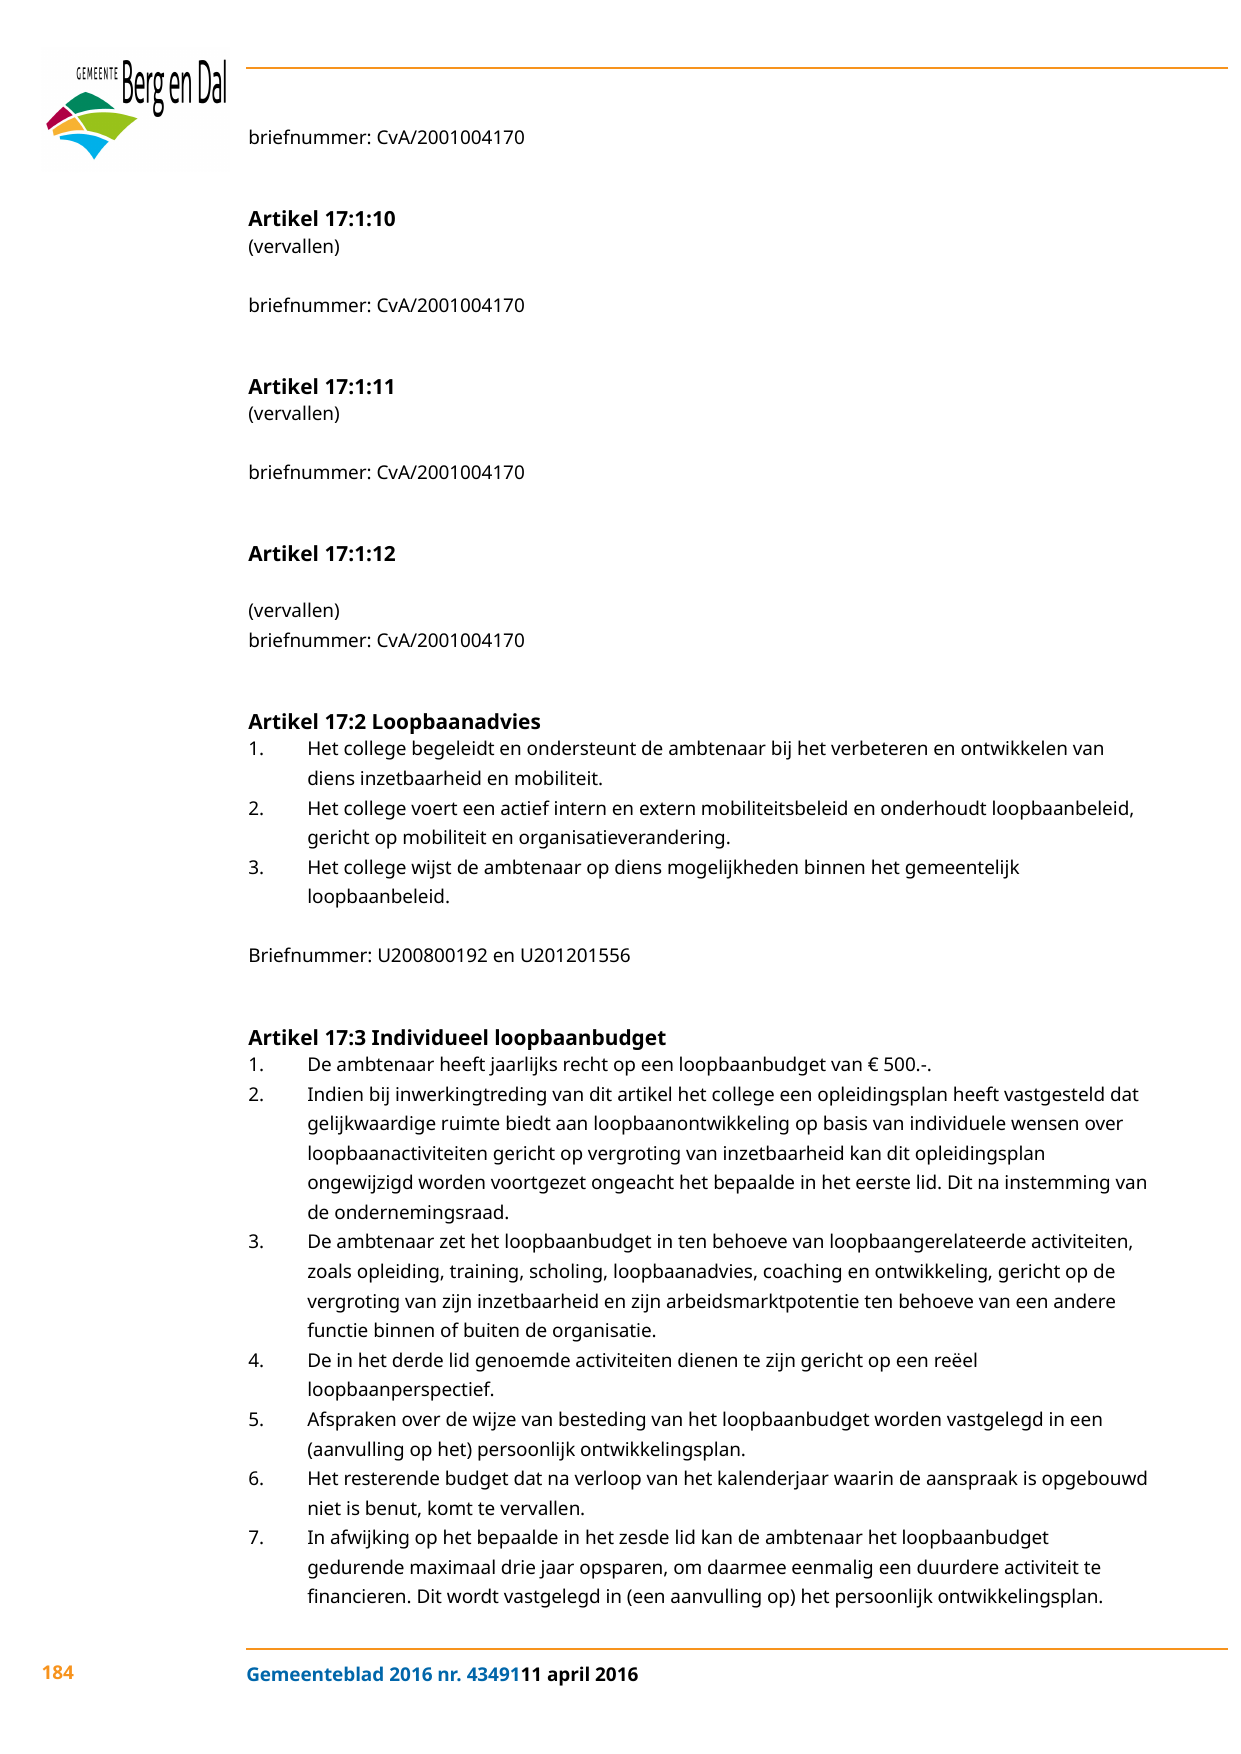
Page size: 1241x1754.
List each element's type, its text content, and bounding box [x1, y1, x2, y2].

list Indien bij inwerkingtreding van dit artikel het college een opleidingsplan heeft vastgesteld dat gelijkwaardige ruimte biedt aan loopbaanontwikkeling op basis van individuele wensen over loopbaanactiviteiten gericht op vergroting van inzetbaarheid kan dit opleidingsplan ongewijzigd worden voortgezet ongeacht het bepaalde in het eerste lid. Dit na instemming van de ondernemingsraad. [248, 1081, 1152, 1225]
text Artikel 17:1:10 [248, 204, 1152, 233]
text (vervallen) [248, 400, 1152, 426]
text (vervallen) [248, 233, 1152, 258]
text Artikel 17:2 Loopbaanadvies [248, 707, 1152, 736]
list De ambtenaar zet het loopbaanbudget in ten behoeve van loopbaangerelateerde activiteiten, zoals opleiding, training, scholing, loopbaanadvies, coaching en ontwikkeling, gericht op de vergroting van zijn inzetbaarheid en zijn arbeidsmarktpotentie ten behoeve van een andere functie binnen of buiten de organisatie. [248, 1229, 1152, 1343]
text (vervallen) [248, 598, 1152, 623]
list Het college voert een actief intern en extern mobiliteitsbeleid en onderhoudt loopbaanbeleid, gericht op mobiliteit en organisatieverandering. [248, 795, 1152, 850]
list Afspraken over de wijze van besteding van het loopbaanbudget worden vastgelegd in een (aanvulling op het) persoonlijk ontwikkelingsplan. [248, 1406, 1152, 1461]
list Het college wijst de ambtenaar op diens mogelijkheden binnen het gemeentelijk loopbaanbeleid. [248, 854, 1152, 909]
text Artikel 17:3 Individueel loopbaanbudget [248, 1023, 1152, 1051]
list De in het derde lid genoemde activiteiten dienen te zijn gericht op een reëel loopbaanperspectief. [248, 1347, 1152, 1402]
text briefnummer: CvA/2001004170 [248, 124, 1152, 150]
list In afwijking op het bepaalde in het zesde lid kan de ambtenaar het loopbaanbudget gedurende maximaal drie jaar opsparen, om daarmee eenmalig een duurdere activiteit te financieren. Dit wordt vastgelegd in (een aanvulling op) het persoonlijk ontwikkelingsplan. [248, 1524, 1152, 1609]
picture [41, 47, 231, 172]
text briefnummer: CvA/2001004170 [248, 627, 1152, 653]
text Briefnummer: U200800192 en U201201556 [248, 943, 1152, 968]
text briefnummer: CvA/2001004170 [248, 292, 1152, 318]
text Artikel 17:1:11 [248, 372, 1152, 400]
list Het college begeleidt en ondersteunt de ambtenaar bij het verbeteren en ontwikkelen van diens inzetbaarheid en mobiliteit. [248, 736, 1152, 791]
list Het resterende budget dat na verloop van het kalenderjaar waarin de aanspraak is opgebouwd niet is benut, komt te vervallen. [248, 1465, 1152, 1521]
list De ambtenaar heeft jaarlijks recht op een loopbaanbudget van € 500.-. [248, 1051, 1152, 1077]
text briefnummer: CvA/2001004170 [248, 459, 1152, 485]
text Artikel 17:1:12 [248, 539, 1152, 568]
